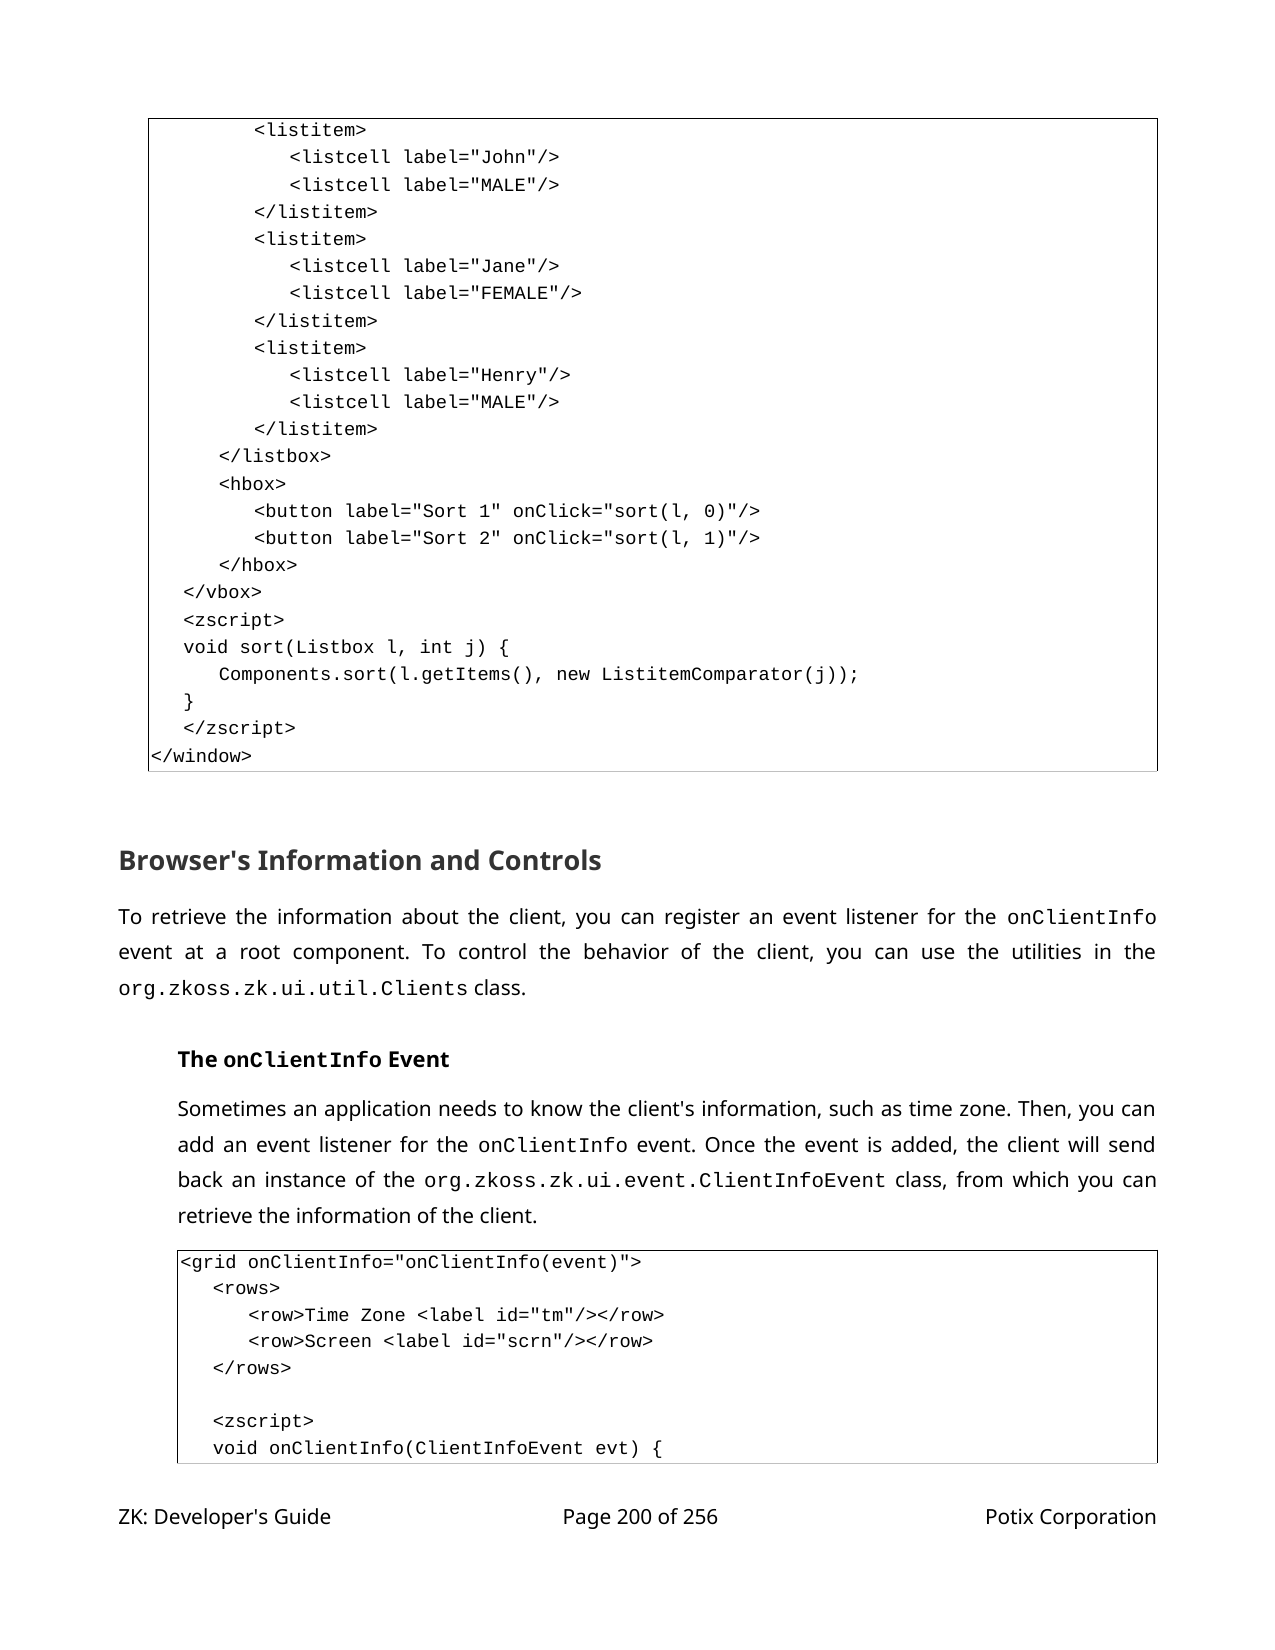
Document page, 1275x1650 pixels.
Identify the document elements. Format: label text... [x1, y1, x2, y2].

subtitle The onClientInfo Event [177, 1044, 1157, 1074]
text </hbox> [149, 553, 1157, 577]
text } [149, 689, 1157, 713]
subtitle Browser's Information and Controls [118, 842, 1157, 878]
text <listitem> [149, 119, 1157, 142]
text <hbox> [149, 472, 1157, 496]
text <listcell label="Henry"/> [149, 363, 1157, 387]
text <listcell label="John"/> [149, 145, 1157, 169]
text </listitem> [149, 417, 1157, 441]
text Components.sort(l.getItems(), new ListitemComparator(j)); [149, 662, 1157, 686]
text <zscript> [149, 607, 1157, 632]
text <listcell label="FEMALE"/> [149, 281, 1157, 306]
text </window> [149, 743, 1157, 771]
text <listcell label="Jane"/> [149, 254, 1157, 278]
text <listitem> [149, 336, 1157, 360]
text <listcell label="MALE"/> [149, 172, 1157, 197]
text <listcell label="MALE"/> [149, 390, 1157, 414]
text void sort(Listbox l, int j) { [149, 635, 1157, 659]
text </listbox> [149, 444, 1157, 469]
text <grid onClientInfo="onClientInfo(event)"> <rows> <row>Time Zone <label id="tm"/></row> <row>Screen <label id="scrn"/></row> </rows> <zscript> void onClientInfo(ClientInfoEvent evt) { [178, 1251, 1157, 1463]
text <button label="Sort 1" onClick="sort(l, 0)"/> [149, 499, 1157, 523]
text </listitem> [149, 308, 1157, 333]
text Sometimes an application needs to know the client's information, such as time zone. Then, you can add an event listener for the onClientInfo event. Once the event is added, the client will send back an instance of the org.zkoss.zk.ui.event.ClientInfoEvent class, from which you can retrieve the information of the client. [177, 1094, 1157, 1229]
text </listitem> [149, 200, 1157, 224]
text To retrieve the information about the client, you can register an event listener for the onClientInfo event at a root component. To control the behavior of the client, you can use the utilities in the org.zkoss.zk.ui.util.Clients class. [118, 902, 1157, 1001]
text <button label="Sort 2" onClick="sort(l, 1)"/> [149, 526, 1157, 550]
text </zscript> [149, 716, 1157, 741]
text </vbox> [149, 580, 1157, 604]
text <listitem> [149, 227, 1157, 251]
